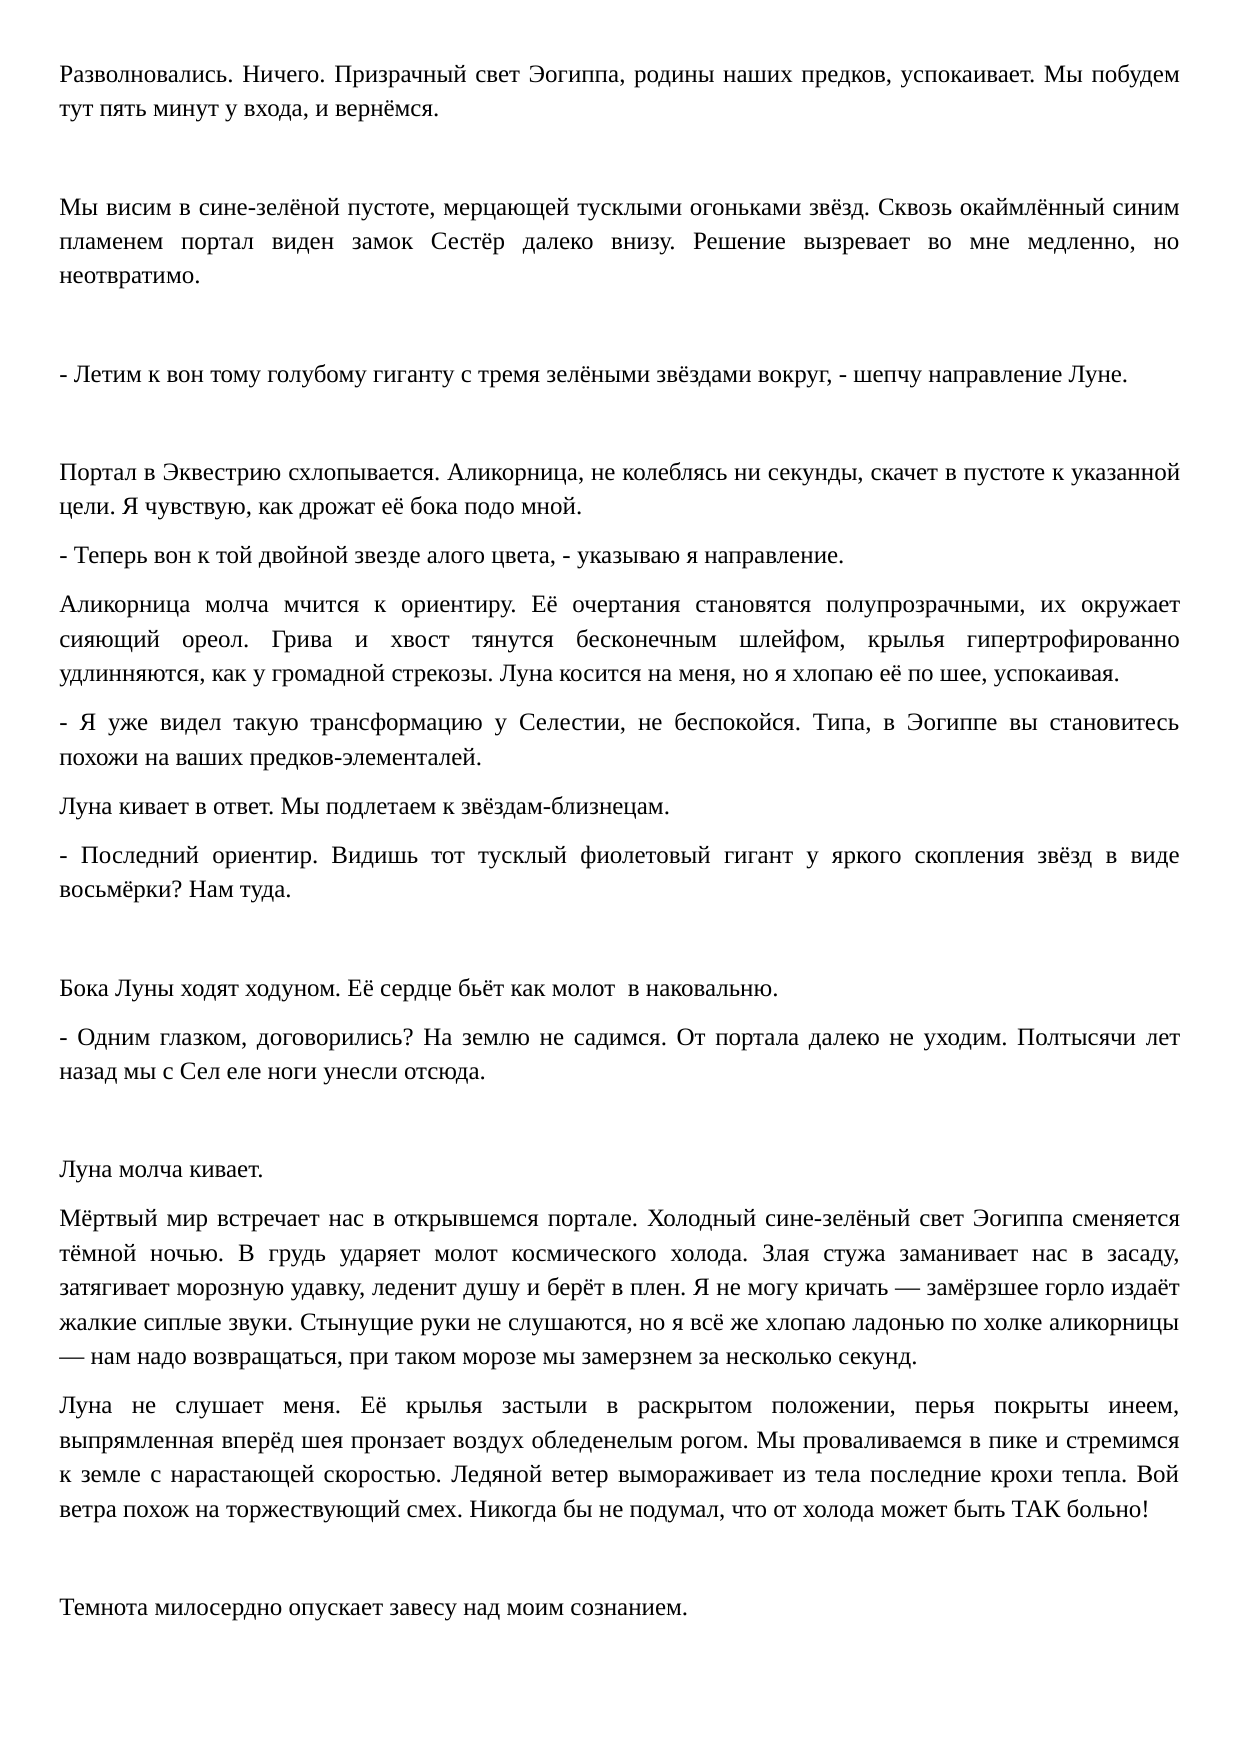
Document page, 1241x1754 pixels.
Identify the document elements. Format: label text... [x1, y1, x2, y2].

text - Последний ориентир. Видишь тот тусклый фиолетовый гигант у яркого скопления звёзд в виде восьмёрки? Нам туда. [59, 840, 1181, 903]
text - Одним глазком, договорились? На землю не садимся. От портала далеко не уходим. Полтысячи лет назад мы с Сел еле ноги унесли отсюда. [59, 1022, 1181, 1085]
text Луна молча кивает. [59, 1154, 1181, 1183]
text Бока Луны ходят ходуном. Её сердце бьёт как молот в наковальню. [59, 973, 1181, 1001]
text Разволновались. Ничего. Призрачный свет Эогиппа, родины наших предков, успокаивает. Мы побудем тут пять минут у входа, и вернёмся. [59, 59, 1181, 122]
text - Летим к вон тому голубому гиганту с тремя зелёными звёздами вокруг, - шепчу направление Луне. [59, 359, 1181, 387]
text Луна не слушает меня. Её крылья застыли в раскрытом положении, перья покрыты инеем, выпрямленная вперёд шея пронзает воздух обледенелым рогом. Мы проваливаемся в пике и стремимся к земле с нарастающей скоростью. Ледяной ветер вымораживает из тела последние крохи тепла. Вой ветра похож на торжествующий смех. Никогда бы не подумал, что от холода может быть ТАК больно! [59, 1390, 1181, 1523]
text - Я уже видел такую трансформацию у Селестии, не беспокойся. Типа, в Эогиппе вы становитесь похожи на ваших предков-элементалей. [59, 707, 1181, 771]
text Портал в Эквестрию схлопывается. Аликорница, не колеблясь ни секунды, скачет в пустоте к указанной цели. Я чувствую, как дрожат её бока подо мной. [59, 457, 1181, 520]
text - Теперь вон к той двойной звезде алого цвета, - указываю я направление. [59, 540, 1181, 569]
text Луна кивает в ответ. Мы подлетаем к звёздам-близнецам. [59, 791, 1181, 820]
text Аликорница молча мчится к ориентиру. Её очертания становятся полупрозрачными, их окружает сияющий ореол. Грива и хвост тянутся бесконечным шлейфом, крылья гипертрофированно удлинняются, как у громадной стрекозы. Луна косится на меня, но я хлопаю её по шее, успокаивая. [59, 589, 1181, 687]
text Темнота милосердно опускает завесу над моим сознанием. [59, 1592, 1181, 1621]
text Мёртвый мир встречает нас в открывшемся портале. Холодный сине-зелёный свет Эогиппа сменяется тёмной ночью. В грудь ударяет молот космического холода. Злая стужа заманивает нас в засаду, затягивает морозную удавку, леденит душу и берёт в плен. Я не могу кричать — замёрзшее горло издаёт жалкие сиплые звуки. Стынущие руки не слушаются, но я всё же хлопаю ладонью по холке аликорницы — нам надо возвращаться, при таком морозе мы замерзнем за несколько секунд. [59, 1203, 1181, 1370]
text Мы висим в сине-зелёной пустоте, мерцающей тусклыми огоньками звёзд. Сквозь окаймлённый синим пламенем портал виден замок Сестёр далеко внизу. Решение вызревает во мне медленно, но неотвратимо. [59, 192, 1181, 289]
